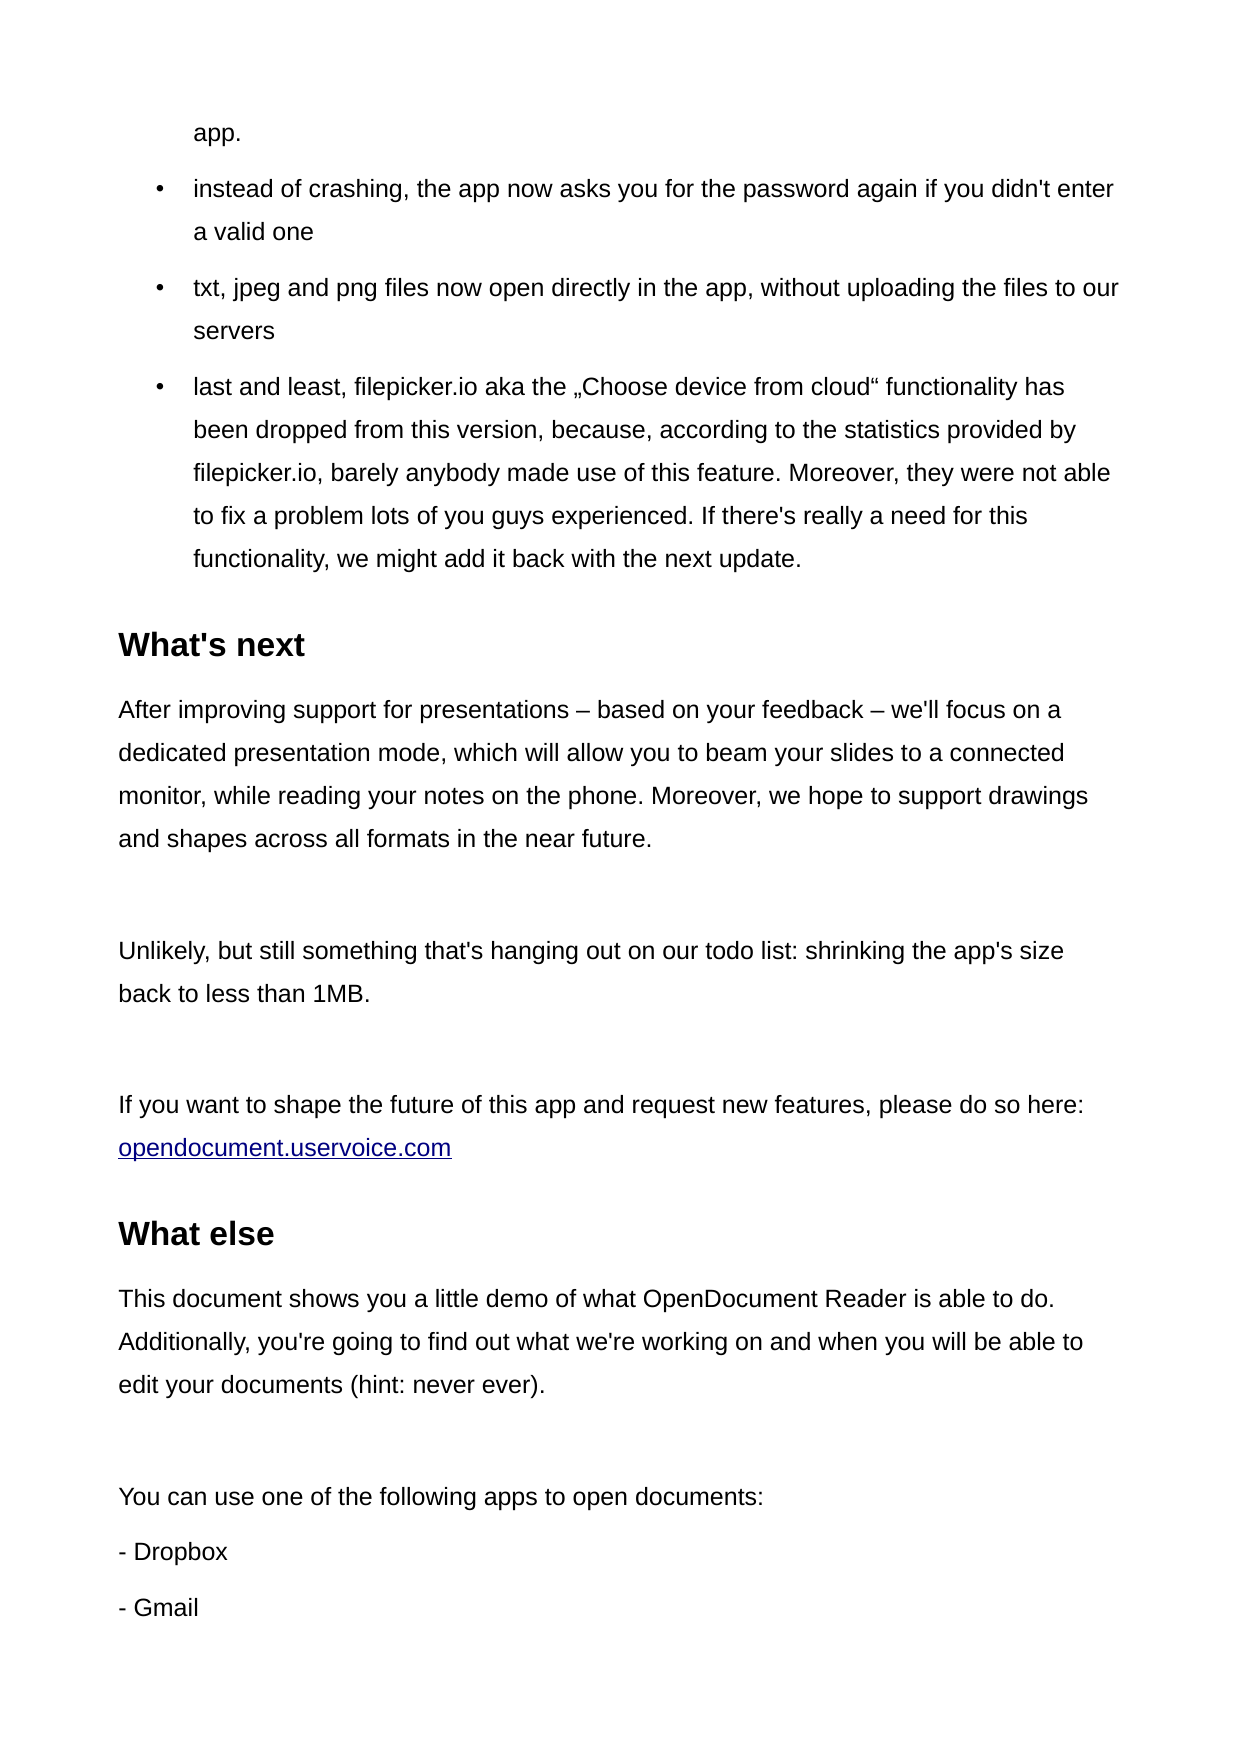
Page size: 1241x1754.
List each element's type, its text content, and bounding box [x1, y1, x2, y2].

text - Gmail [118, 1593, 1122, 1622]
list txt, jpeg and png files now open directly in the app, without uploading the files to our servers [156, 273, 1122, 344]
list instead of crashing, the app now asks you for the password again if you didn't enter a valid one [156, 174, 1122, 246]
text If you want to shape the future of this app and request new features, please do so here: opendocument.uservoice.com [118, 1090, 1122, 1162]
list last and least, filepicker.io aka the „Choose device from cloud“ functionality has been dropped from this version, because, according to the statistics provided by filepicker.io, barely anybody made use of this feature. Moreover, they were not able to fix a problem lots of you guys experienced. If there's really a need for this functionality, we might add it back with the next update. [156, 371, 1122, 573]
text - Dropbox [118, 1537, 1122, 1566]
text This document shows you a little demo of what OpenDocument Reader is able to do. Additionally, you're going to find out what we're working on and when you will be able to edit your documents (hint: never ever). [118, 1284, 1122, 1399]
text Unlikely, but still something that's hanging out on our todo list: shrinking the app's size back to less than 1MB. [118, 936, 1122, 1008]
text After improving support for presentations – based on your feedback – we'll focus on a dedicated presentation mode, which will allow you to beam your slides to a connected monitor, while reading your notes on the phone. Moreover, we hope to support drawings and shapes across all formats in the near future. [118, 695, 1122, 853]
subtitle What else [118, 1214, 1122, 1252]
list app. [156, 118, 1122, 147]
subtitle What's next [118, 625, 1122, 663]
text You can use one of the following apps to open documents: [118, 1482, 1122, 1511]
